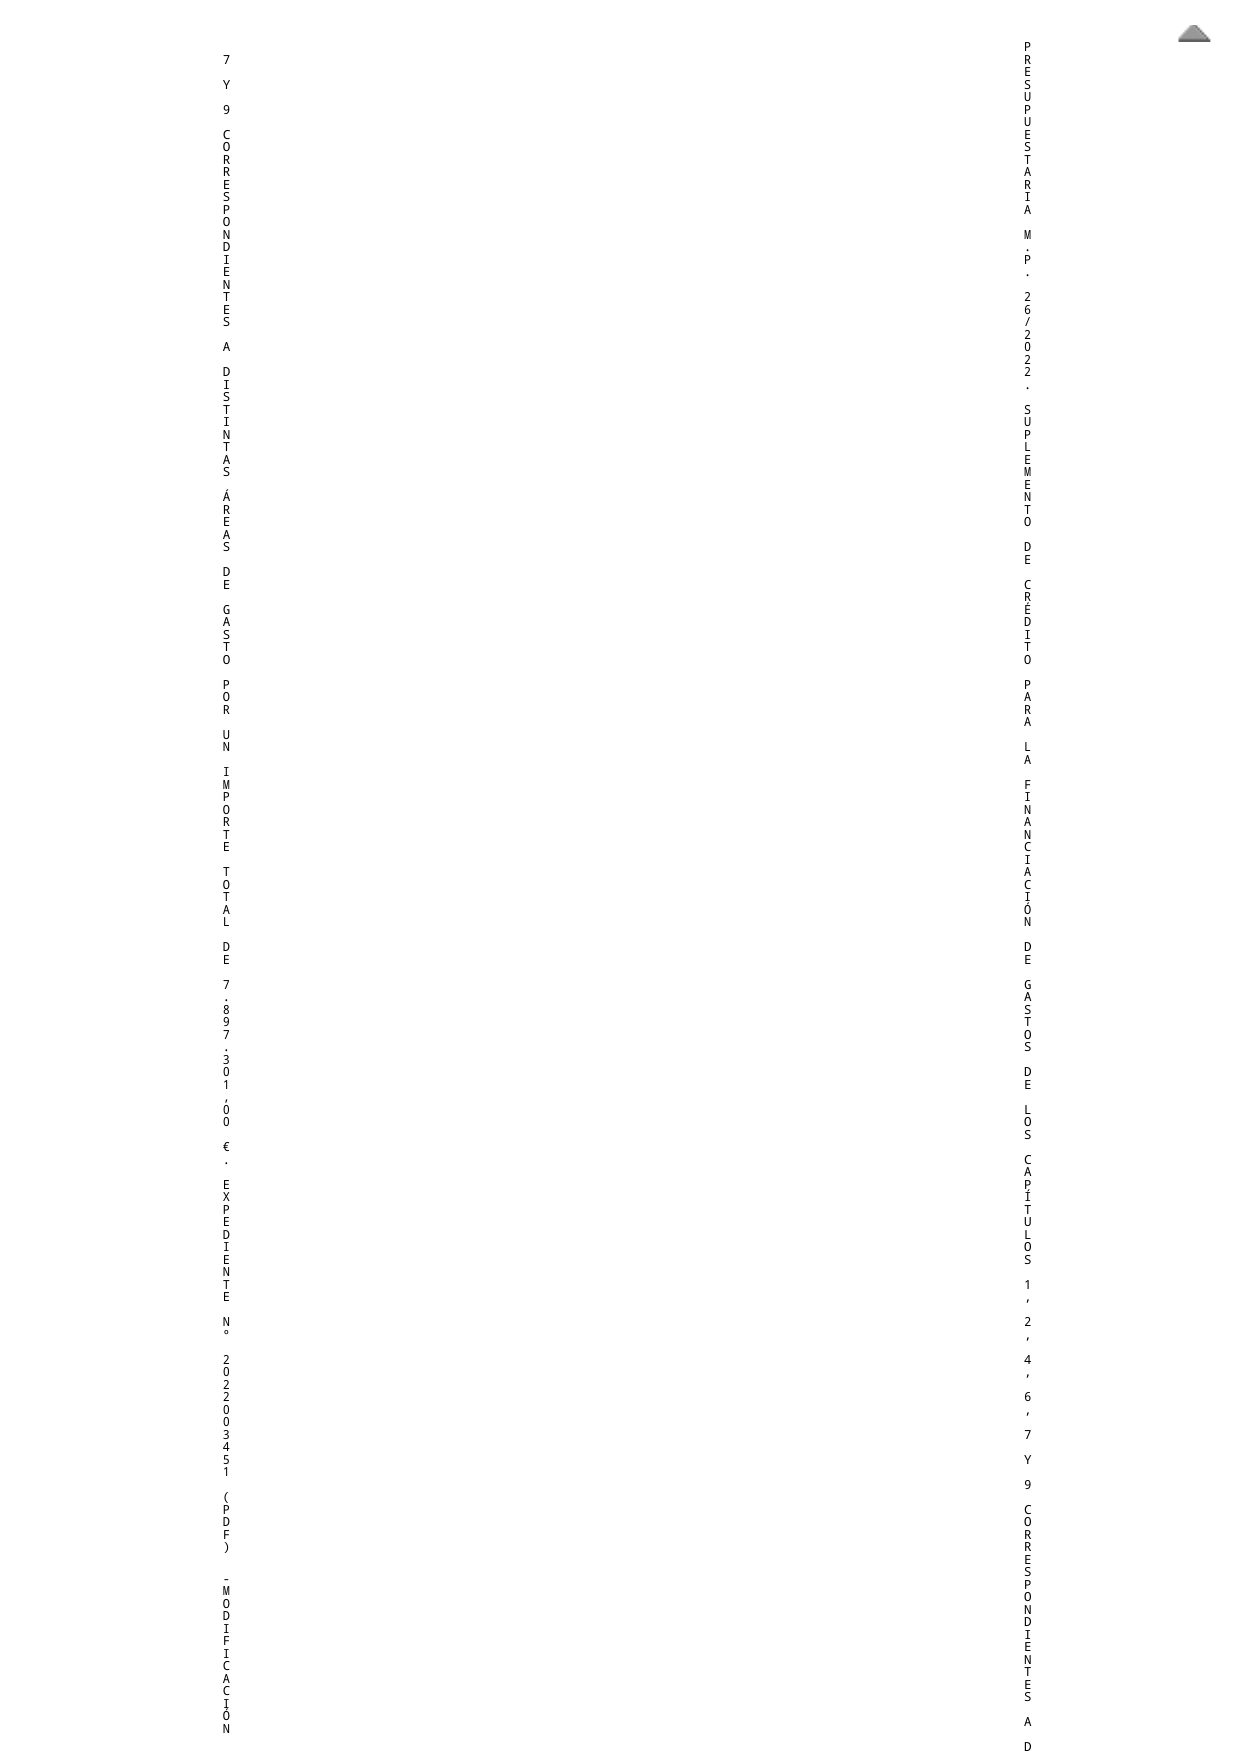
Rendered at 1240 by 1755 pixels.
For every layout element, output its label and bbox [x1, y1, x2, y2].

picture [1177, 25, 1211, 42]
